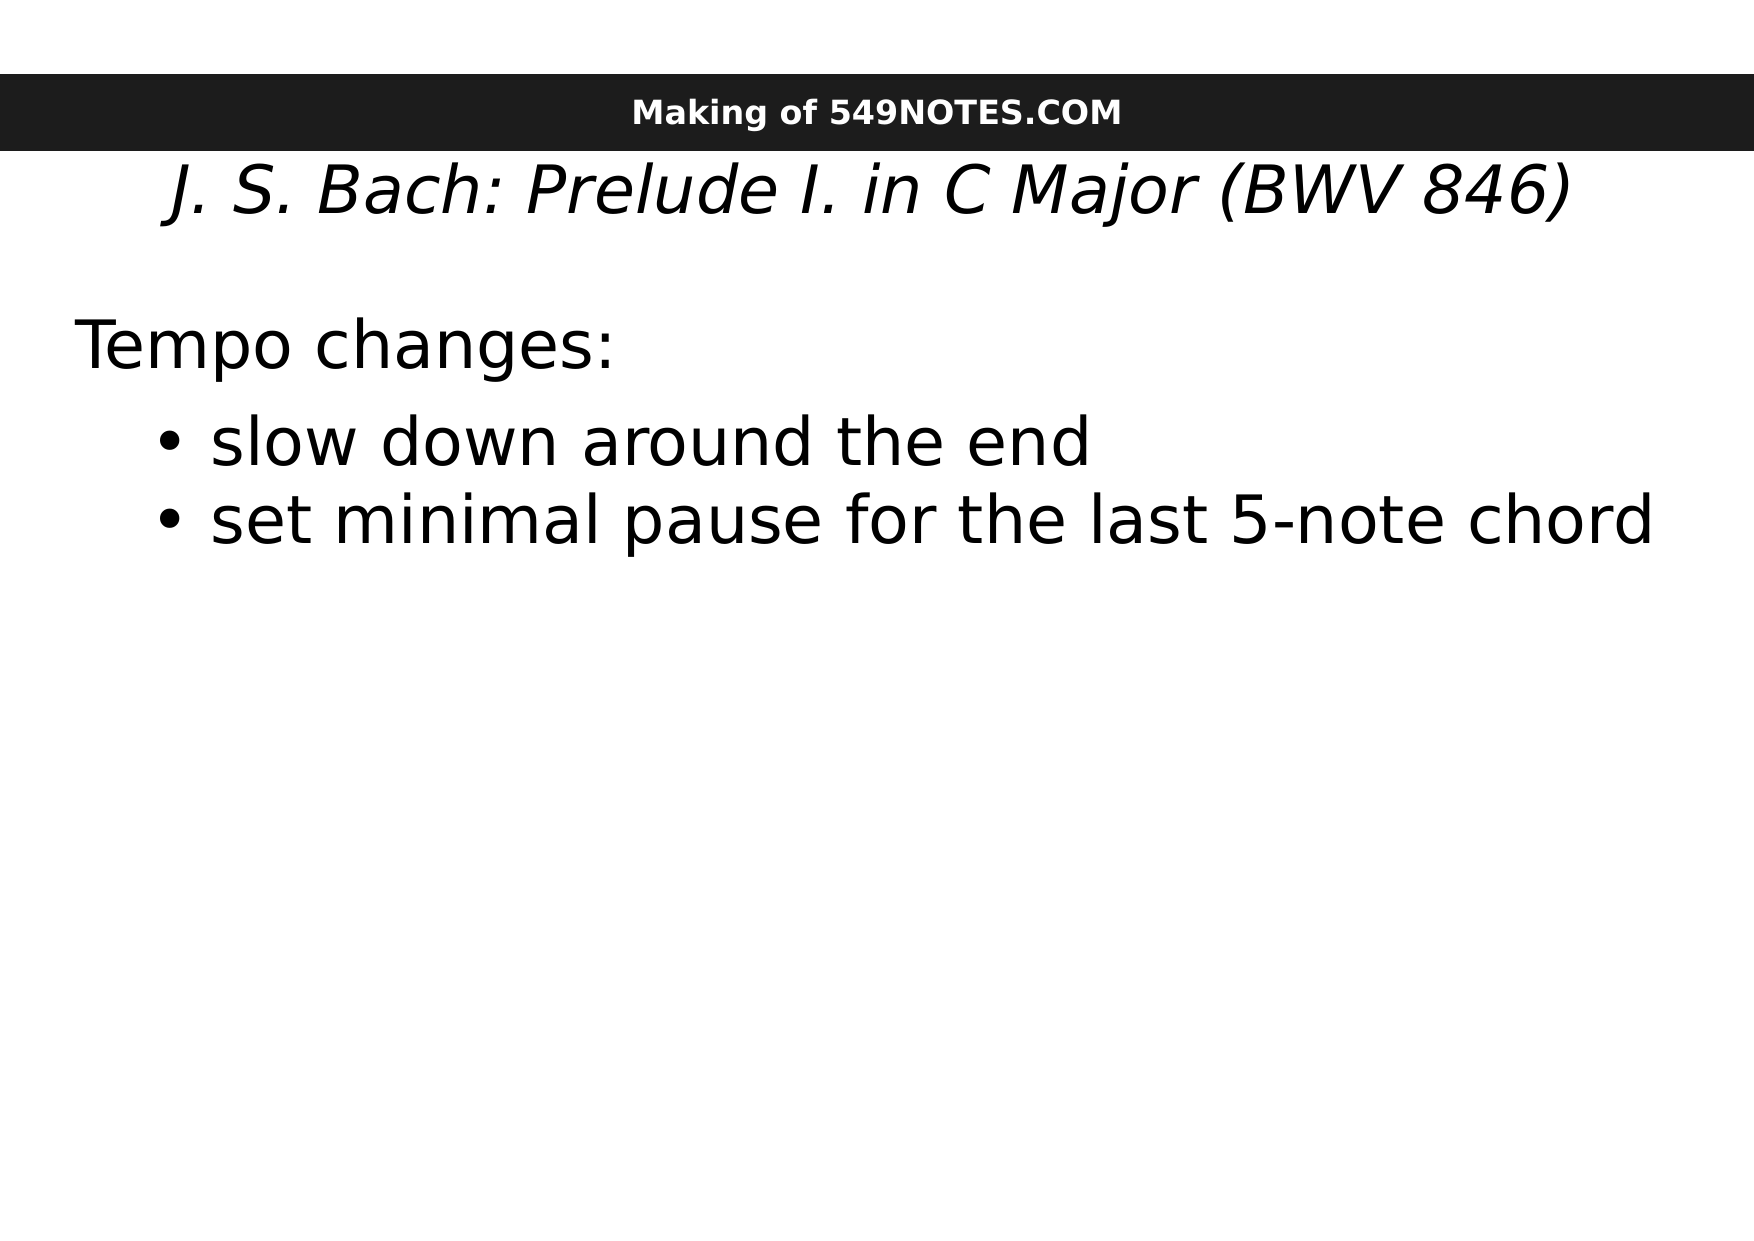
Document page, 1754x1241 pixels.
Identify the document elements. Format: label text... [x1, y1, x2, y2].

text • slow down around the end [0, 403, 1754, 481]
text Tempo changes: [0, 307, 1754, 384]
text • set minimal pause for the last 5-note chord [0, 481, 1754, 559]
text J. S. Bach: Prelude I. in C Major (BWV 846) [0, 151, 1754, 229]
